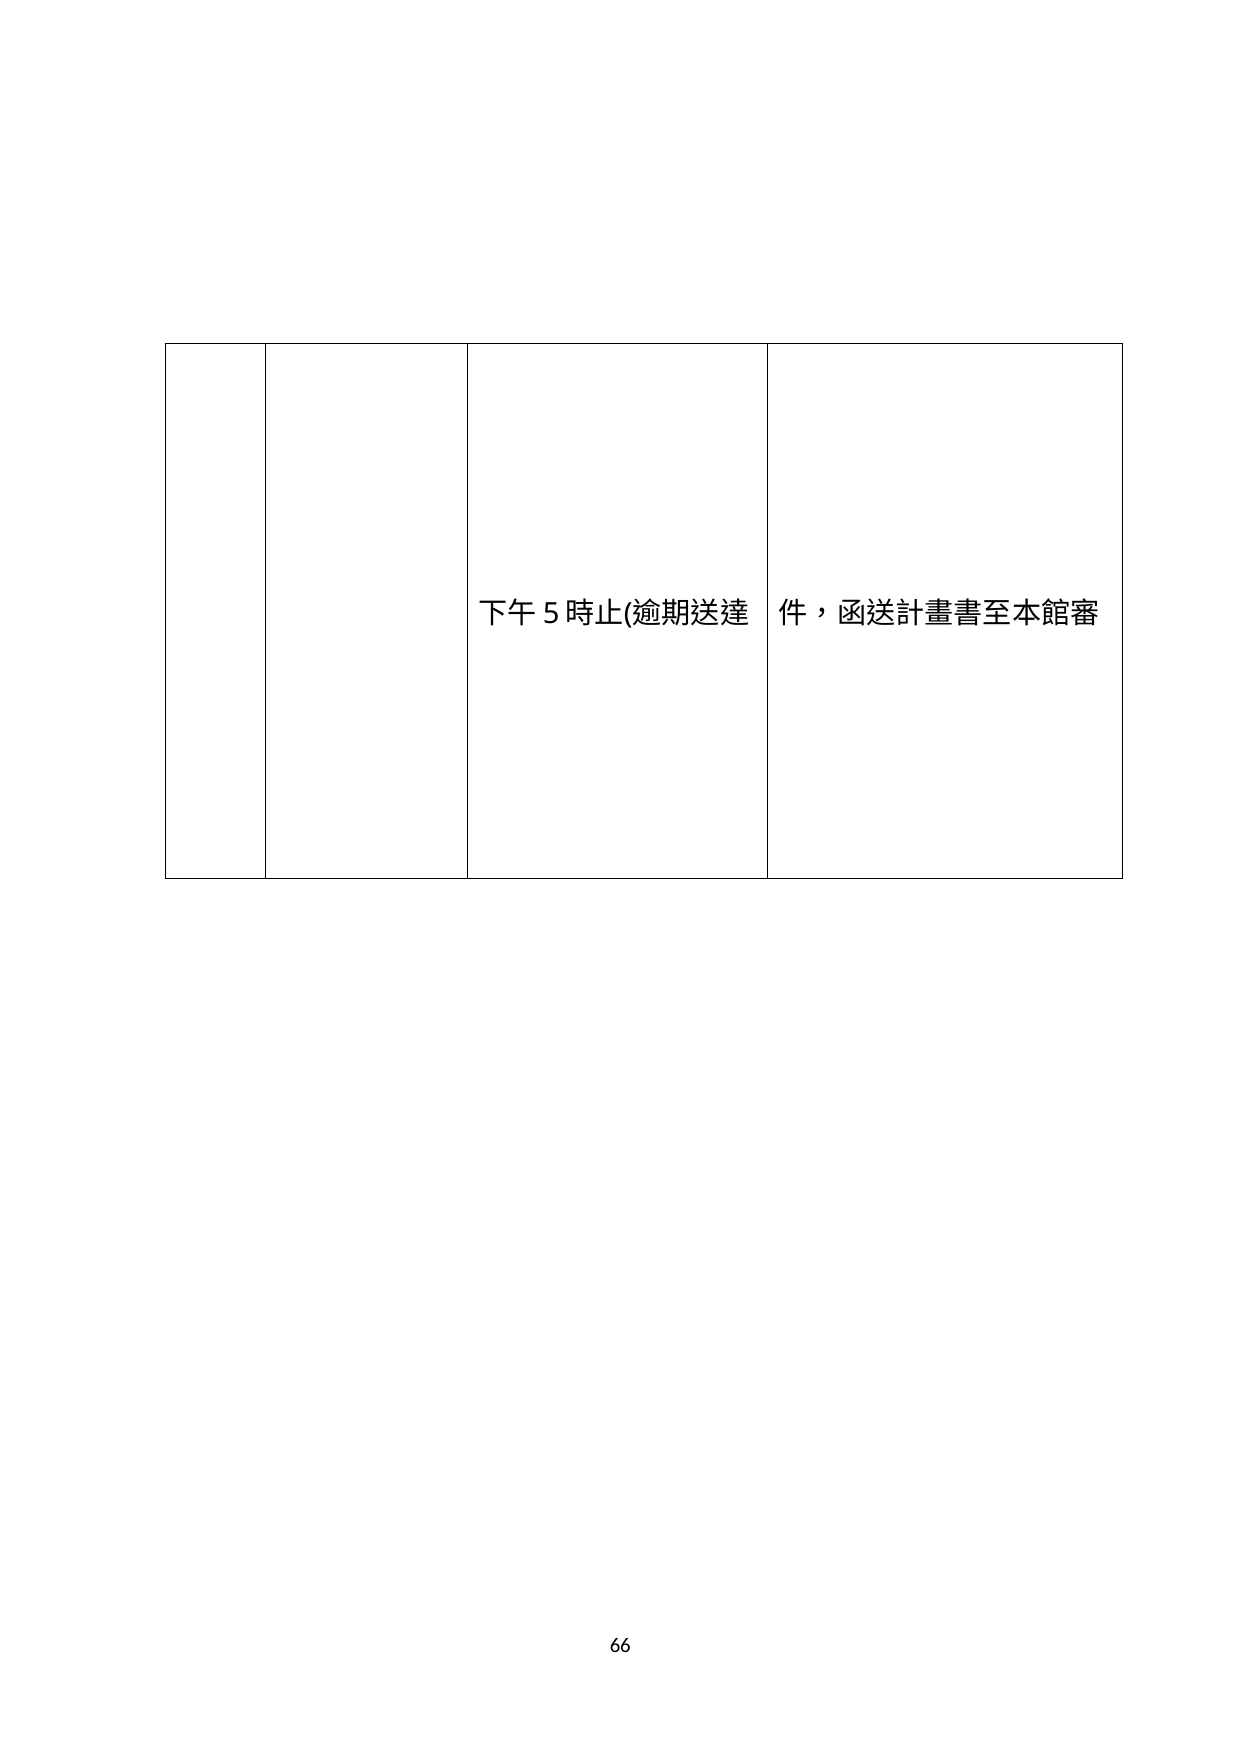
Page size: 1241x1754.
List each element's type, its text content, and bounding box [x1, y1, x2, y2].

table_cell [166, 344, 265, 878]
table_cell [266, 344, 467, 878]
table_cell 下午5時止(逾期送達 [468, 344, 767, 878]
table_cell 件，函送計畫書至本館審 [768, 344, 1122, 878]
